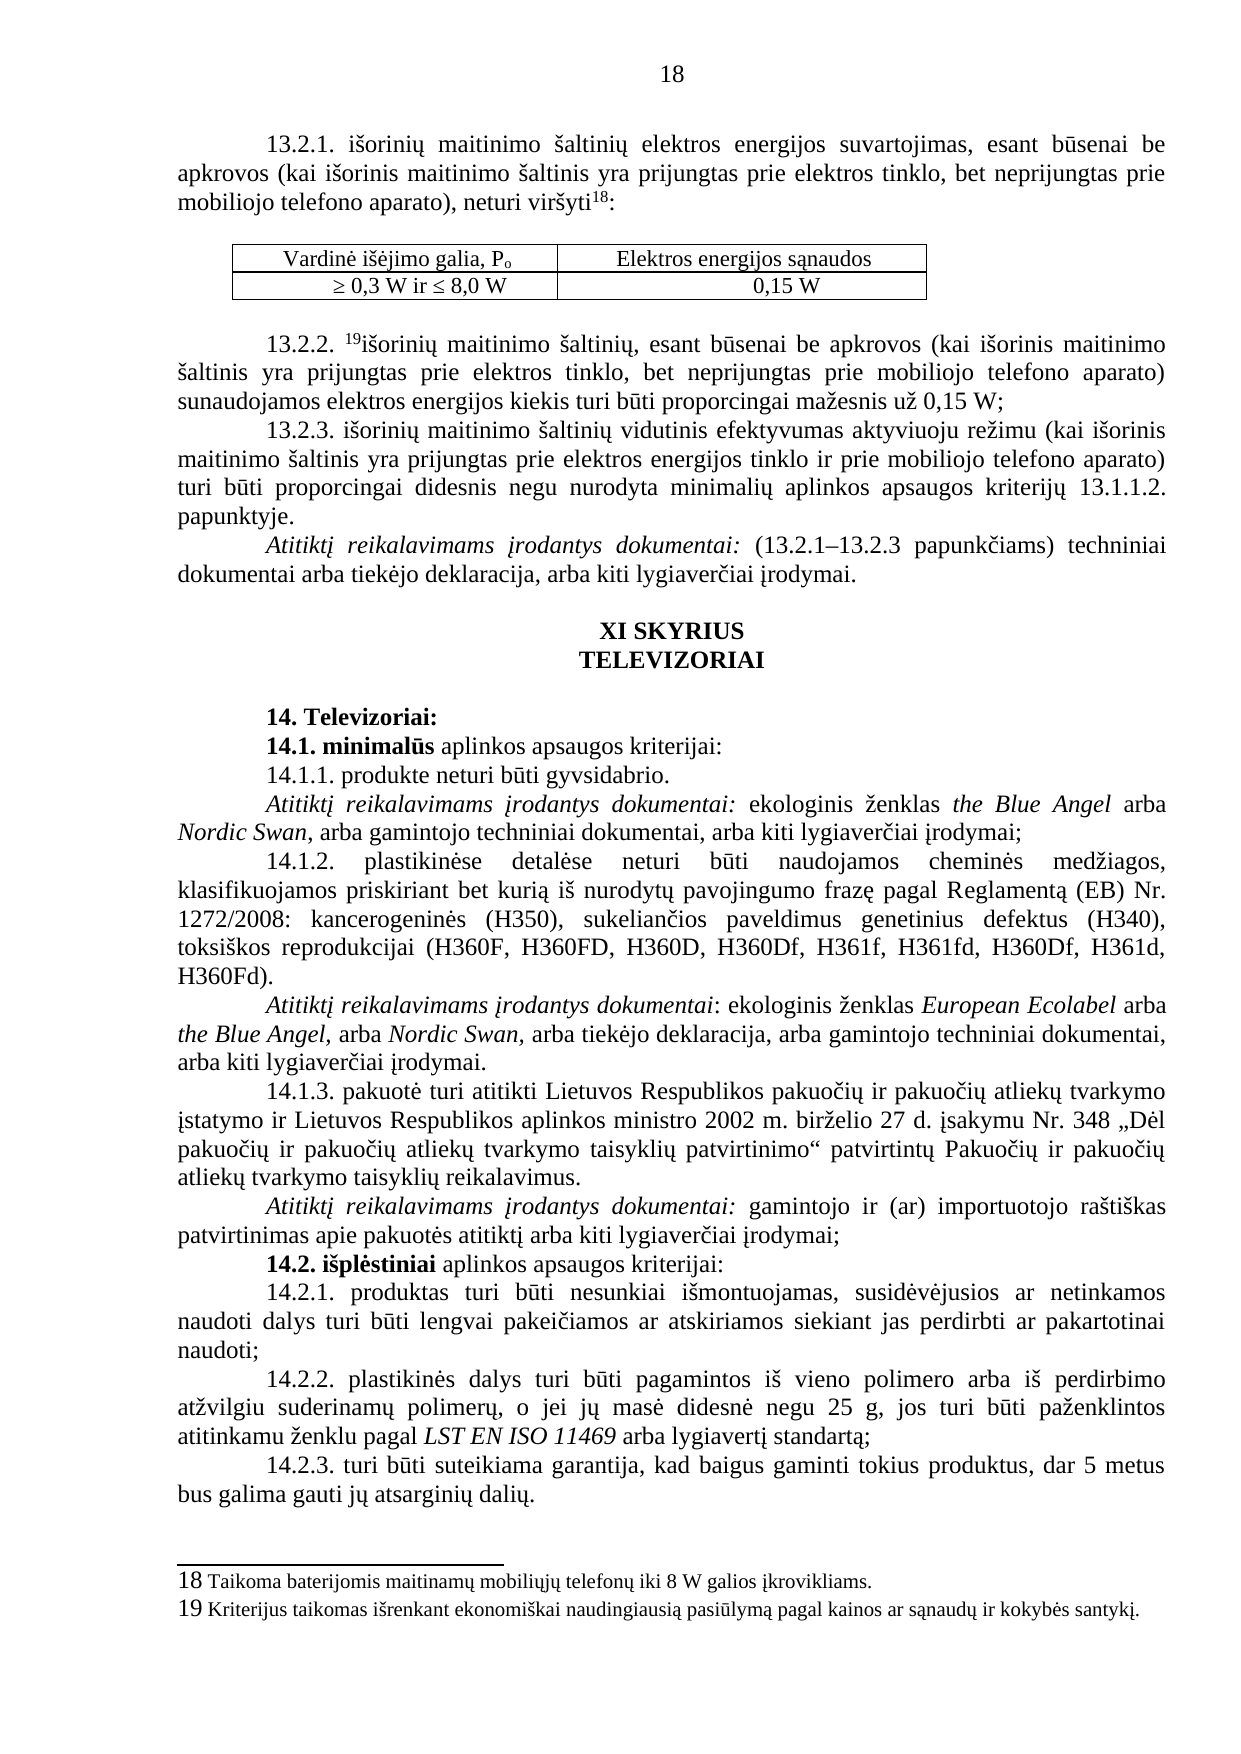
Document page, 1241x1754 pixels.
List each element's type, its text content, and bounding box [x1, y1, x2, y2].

text Atitiktį reikalavimams įrodantys dokumentai: ekologinis ženklas European Ecolabel arba the Blue Angel, arba Nordic Swan, arba tiekėjo deklaracija, arba gamintojo techniniai dokumentai, arba kiti lygiaverčiai įrodymai. [177, 990, 1166, 1076]
text 14.2.2. plastikinės dalys turi būti pagamintos iš vieno polimero arba iš perdirbimo atžvilgiu suderinamų polimerų, o jei jų masė didesnė negu 25 g, jos turi būti paženklintos atitinkamu ženklu pagal LST EN ISO 11469 arba lygiavertį standartą; [177, 1364, 1166, 1450]
text 13.2.2. išorinių maitinimo šaltinių, esant būsenai be apkrovos (kai išorinis maitinimo šaltinis yra prijungtas prie elektros tinklo, bet neprijungtas prie mobiliojo telefono aparato) sunaudojamos elektros energijos kiekis turi būti proporcingai mažesnis už 0,15 W; [177, 329, 1166, 415]
text Taikoma baterijomis maitinamų mobiliųjų telefonų iki 8 W galios įkrovikliams. [177, 1565, 1166, 1593]
text Atitiktį reikalavimams įrodantys dokumentai: gamintojo ir (ar) importuotojo raštiškas patvirtinimas apie pakuotės atitiktį arba kiti lygiaverčiai įrodymai; [177, 1191, 1166, 1249]
text 14.1. minimalūs aplinkos apsaugos kriterijai: [177, 731, 1166, 760]
table_cell 0,15 W [558, 273, 926, 299]
table_header Vardinė išėjimo galia, Po [233, 245, 557, 271]
text 14.2.1. produktas turi būti nesunkiai išmontuojamas, susidėvėjusios ar netinkamos naudoti dalys turi būti lengvai pakeičiamos ar atskiriamos siekiant jas perdirbti ar pakartotinai naudoti; [177, 1277, 1166, 1364]
text 13.2.1. išorinių maitinimo šaltinių elektros energijos suvartojimas, esant būsenai be apkrovos (kai išorinis maitinimo šaltinis yra prijungtas prie elektros tinklo, bet neprijungtas prie mobiliojo telefono aparato), neturi viršyti: [177, 129, 1166, 215]
text 14.2.3. turi būti suteikiama garantija, kad baigus gaminti tokius produktus, dar 5 metus bus galima gauti jų atsarginių dalių. [177, 1450, 1166, 1507]
text 14. Televizoriai: [177, 702, 1166, 731]
text Kriterijus taikomas išrenkant ekonomiškai naudingiausią pasiūlymą pagal kainos ar sąnaudų ir kokybės santykį. [177, 1593, 1166, 1622]
text Atitiktį reikalavimams įrodantys dokumentai: (13.2.1–13.2.3 papunkčiams) techniniai dokumentai arba tiekėjo deklaracija, arba kiti lygiaverčiai įrodymai. [177, 530, 1166, 587]
table_cell ≥ 0,3 W ir ≤ 8,0 W [233, 273, 557, 299]
text TELEVIZORIAI [177, 645, 1166, 674]
text 14.2. išplėstiniai aplinkos apsaugos kriterijai: [177, 1249, 1166, 1277]
table_header Elektros energijos sąnaudos [558, 245, 926, 271]
text Atitiktį reikalavimams įrodantys dokumentai: ekologinis ženklas the Blue Angel arba Nordic Swan, arba gamintojo techniniai dokumentai, arba kiti lygiaverčiai įrodymai; [177, 789, 1166, 846]
text 14.1.3. pakuotė turi atitikti Lietuvos Respublikos pakuočių ir pakuočių atliekų tvarkymo įstatymo ir Lietuvos Respublikos aplinkos ministro 2002 m. birželio 27 d. įsakymu Nr. 348 „Dėl pakuočių ir pakuočių atliekų tvarkymo taisyklių patvirtinimo“ patvirtintų Pakuočių ir pakuočių atliekų tvarkymo taisyklių reikalavimus. [177, 1076, 1166, 1191]
text 14.1.1. produkte neturi būti gyvsidabrio. [177, 760, 1166, 789]
text 14.1.2. plastikinėse detalėse neturi būti naudojamos cheminės medžiagos, klasifikuojamos priskiriant bet kurią iš nurodytų pavojingumo frazę pagal Reglamentą (EB) Nr. 1272/2008: kancerogeninės (H350), sukeliančios paveldimus genetinius defektus (H340), toksiškos reprodukcijai (H360F, H360FD, H360D, H360Df, H361f, H361fd, H360Df, H361d, H360Fd). [177, 846, 1166, 990]
text 13.2.3. išorinių maitinimo šaltinių vidutinis efektyvumas aktyviuoju režimu (kai išorinis maitinimo šaltinis yra prijungtas prie elektros energijos tinklo ir prie mobiliojo telefono aparato) turi būti proporcingai didesnis negu nurodyta minimalių aplinkos apsaugos kriterijų 13.1.1.2. papunktyje. [177, 415, 1166, 530]
text XI SKYRIUS [177, 616, 1166, 645]
